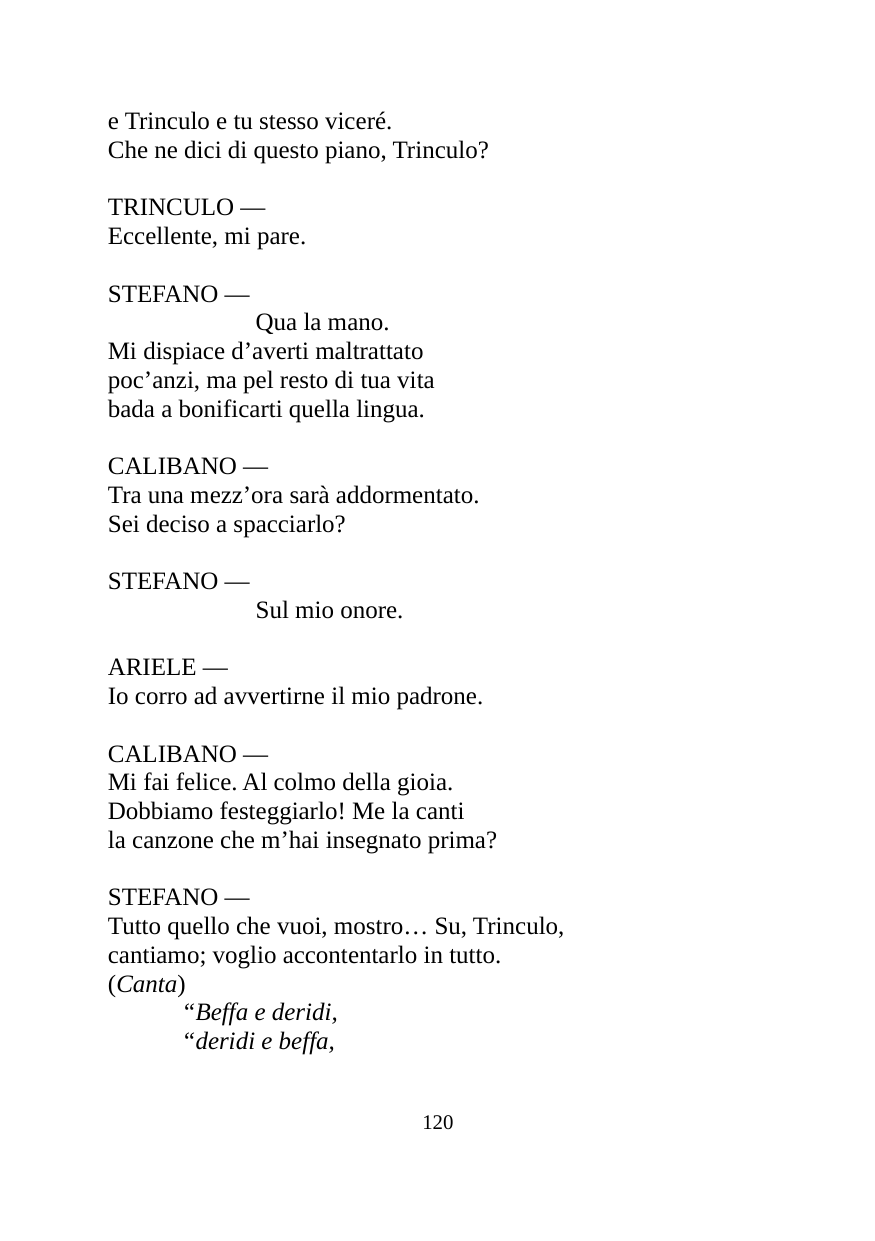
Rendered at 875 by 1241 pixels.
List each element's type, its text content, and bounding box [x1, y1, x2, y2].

text STEFANO — [108, 279, 768, 307]
text Mi fai felice. Al colmo della gioia. [108, 767, 768, 796]
text bada a bonificarti quella lingua. [108, 394, 768, 422]
text STEFANO — [108, 566, 768, 595]
text cantiamo; voglio accontentarlo in tutto. [108, 940, 768, 969]
text CALIBANO — [108, 451, 768, 480]
text Tutto quello che vuoi, mostro… Su, Trinculo, [108, 911, 768, 940]
text TRINCULO — [108, 192, 768, 221]
text Mi dispiace d’averti maltrattato [108, 336, 768, 365]
text Dobbiamo festeggiarlo! Me la canti [108, 796, 768, 825]
text Io corro ad avvertirne il mio padrone. [108, 681, 768, 710]
text (Canta) [108, 969, 768, 997]
text e Trinculo e tu stesso viceré. [108, 106, 768, 135]
text la canzone che m’hai insegnato prima? [108, 825, 768, 854]
text Qua la mano. [108, 307, 768, 336]
text Sei deciso a spacciarlo? [108, 509, 768, 537]
text poc’anzi, ma pel resto di tua vita [108, 365, 768, 394]
text CALIBANO — [108, 739, 768, 767]
text ARIELE — [108, 652, 768, 681]
text “deridi e beffa, [108, 1026, 768, 1055]
text “Beffa e deridi, [108, 997, 768, 1026]
text Eccellente, mi pare. [108, 221, 768, 250]
text STEFANO — [108, 882, 768, 911]
text Sul mio onore. [108, 595, 768, 624]
text Che ne dici di questo piano, Trinculo? [108, 135, 768, 164]
text Tra una mezz’ora sarà addormentato. [108, 480, 768, 509]
